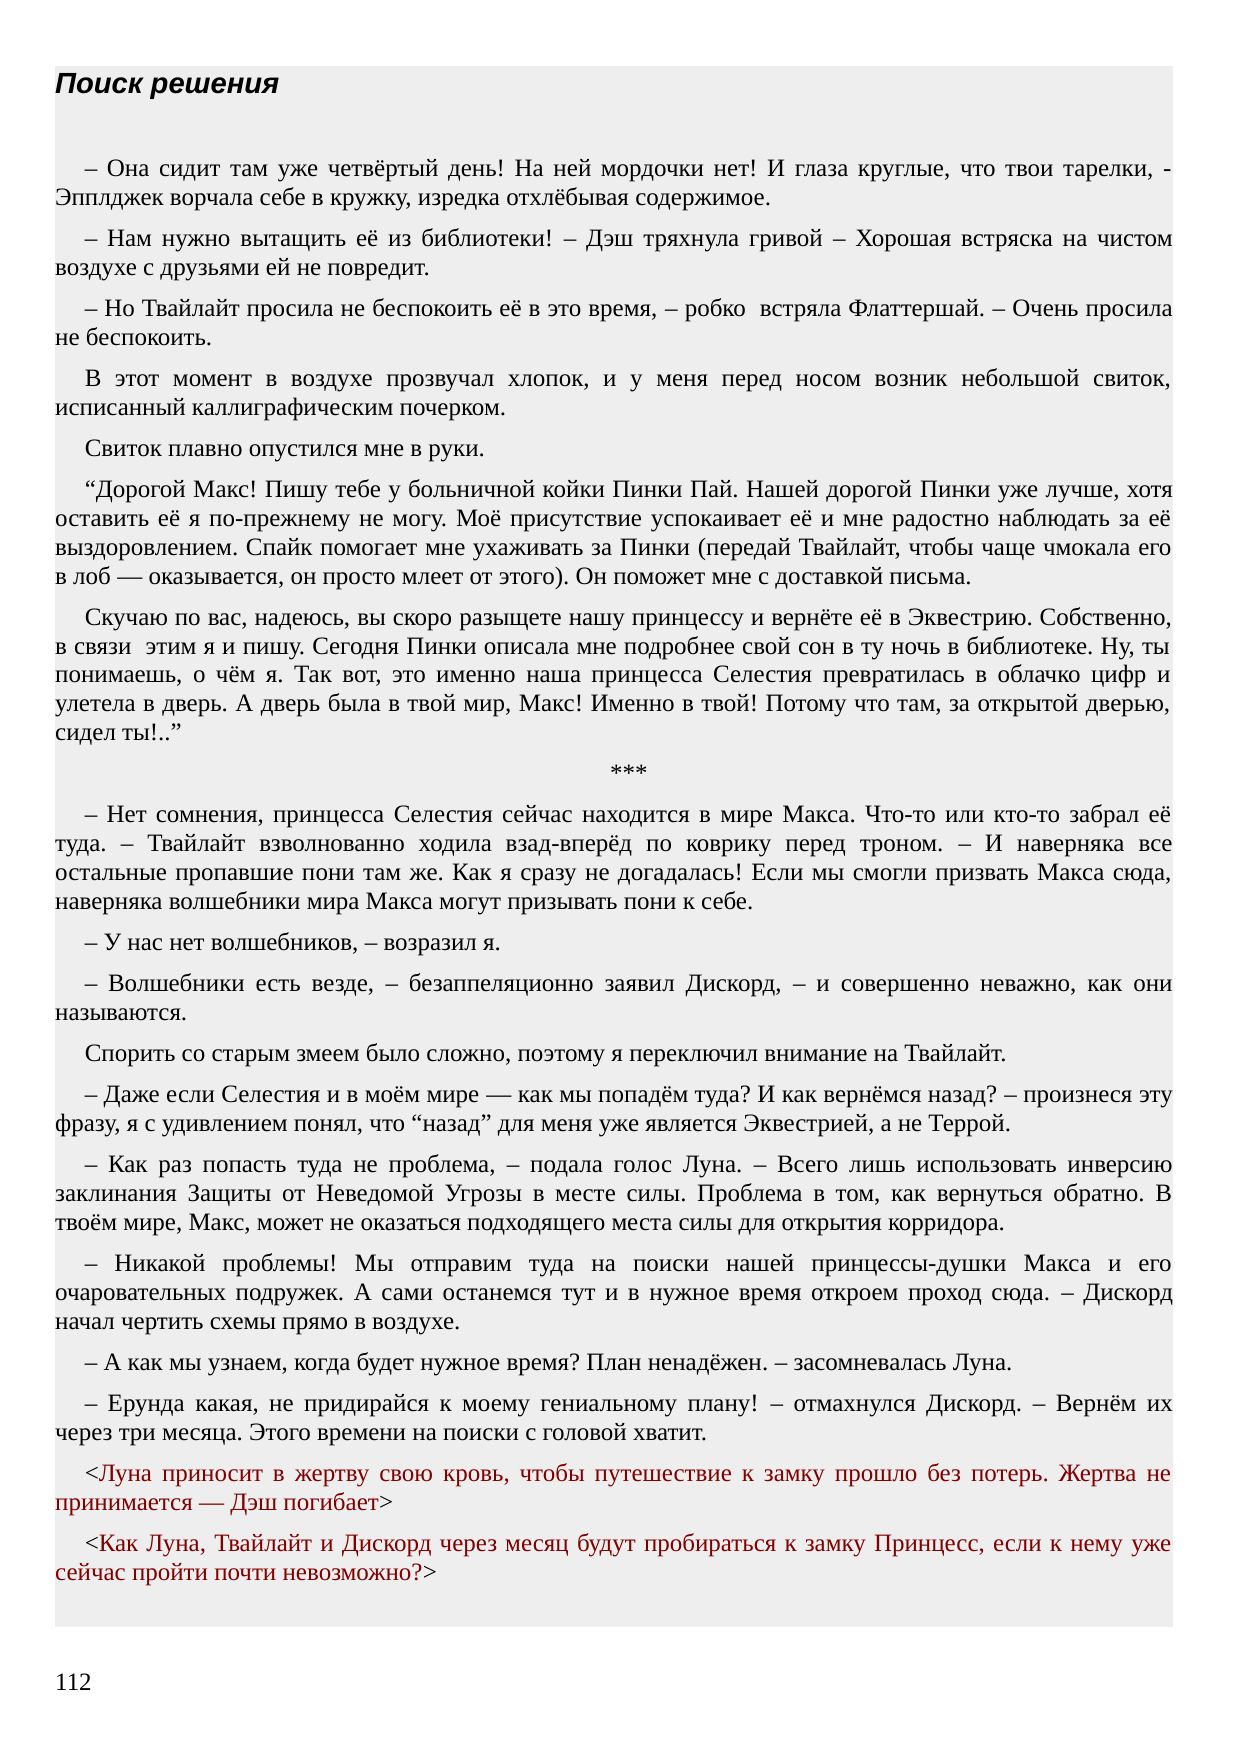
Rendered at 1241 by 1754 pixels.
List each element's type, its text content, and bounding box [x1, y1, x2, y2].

text *** [55, 758, 1173, 787]
text – Ерунда какая, не придирайся к моему гениальному плану! – отмахнулся Дискорд. – Вернём их через три месяца. Этого времени на поиски с головой хватит. [55, 1388, 1173, 1446]
text <Как Луна, Твайлайт и Дискорд через месяц будут пробираться к замку Принцесс, если к нему уже сейчас пройти почти невозможно?> [55, 1528, 1173, 1586]
text – У нас нет волшебников, – возразил я. [55, 927, 1173, 956]
text В этот момент в воздухе прозвучал хлопок, и у меня перед носом возник небольшой свиток, исписанный каллиграфическим почерком. [55, 363, 1173, 421]
text “Дорогой Макс! Пишу тебе у больничной койки Пинки Пай. Нашей дорогой Пинки уже лучше, хотя оставить её я по-прежнему не могу. Моё присутствие успокаивает её и мне радостно наблюдать за её выздоровлением. Спайк помогает мне ухаживать за Пинки (передай Твайлайт, чтобы чаще чмокала его в лоб — оказывается, он просто млеет от этого). Он поможет мне с доставкой письма. [55, 474, 1173, 589]
text – Нет сомнения, принцесса Селестия сейчас находится в мире Макса. Что-то или кто-то забрал её туда. – Твайлайт взволнованно ходила взад-вперёд по коврику перед троном. – И наверняка все остальные пропавшие пони там же. Как я сразу не догадалась! Если мы смогли призвать Макса сюда, наверняка волшебники мира Макса могут призывать пони к себе. [55, 799, 1173, 914]
text – Но Твайлайт просила не беспокоить её в это время, – робко встряла Флаттершай. – Очень просила не беспокоить. [55, 293, 1173, 351]
text Скучаю по вас, надеюсь, вы скоро разыщете нашу принцессу и вернёте её в Эквестрию. Собственно, в связи этим я и пишу. Сегодня Пинки описала мне подробнее свой сон в ту ночь в библиотеке. Ну, ты понимаешь, о чём я. Так вот, это именно наша принцесса Селестия превратилась в облачко цифр и улетела в дверь. А дверь была в твой мир, Макс! Именно в твой! Потому что там, за открытой дверью, сидел ты!..” [55, 602, 1173, 746]
text – Никакой проблемы! Мы отправим туда на поиски нашей принцессы-душки Макса и его очаровательных подружек. А сами останемся тут и в нужное время откроем проход сюда. – Дискорд начал чертить схемы прямо в воздухе. [55, 1248, 1173, 1334]
text – А как мы узнаем, когда будет нужное время? План ненадёжен. – засомневалась Луна. [55, 1347, 1173, 1376]
text <Луна приносит в жертву свою кровь, чтобы путешествие к замку прошло без потерь. Жертва не принимается — Дэш погибает> [55, 1458, 1173, 1516]
text Свиток плавно опустился мне в руки. [55, 433, 1173, 462]
text – Даже если Селестия и в моём мире — как мы попадём туда? И как вернёмся назад? – произнеся эту фразу, я с удивлением понял, что “назад” для меня уже является Эквестрией, а не Террой. [55, 1079, 1173, 1137]
text – Как раз попасть туда не проблема, – подала голос Луна. – Всего лишь использовать инверсию заклинания Защиты от Неведомой Угрозы в месте силы. Проблема в том, как вернуться обратно. В твоём мире, Макс, может не оказаться подходящего места силы для открытия корридора. [55, 1149, 1173, 1236]
subtitle Поиск решения [55, 66, 1173, 99]
text – Она сидит там уже четвёртый день! На ней мордочки нет! И глаза круглые, что твои тарелки, - Эпплджек ворчала себе в кружку, изредка отхлёбывая содержимое. [55, 153, 1173, 211]
text – Нам нужно вытащить её из библиотеки! – Дэш тряхнула гривой – Хорошая встряска на чистом воздухе с друзьями ей не повредит. [55, 223, 1173, 281]
text – Волшебники есть везде, – безаппеляционно заявил Дискорд, – и совершенно неважно, как они называются. [55, 968, 1173, 1026]
text Спорить со старым змеем было сложно, поэтому я переключил внимание на Твайлайт. [55, 1038, 1173, 1067]
